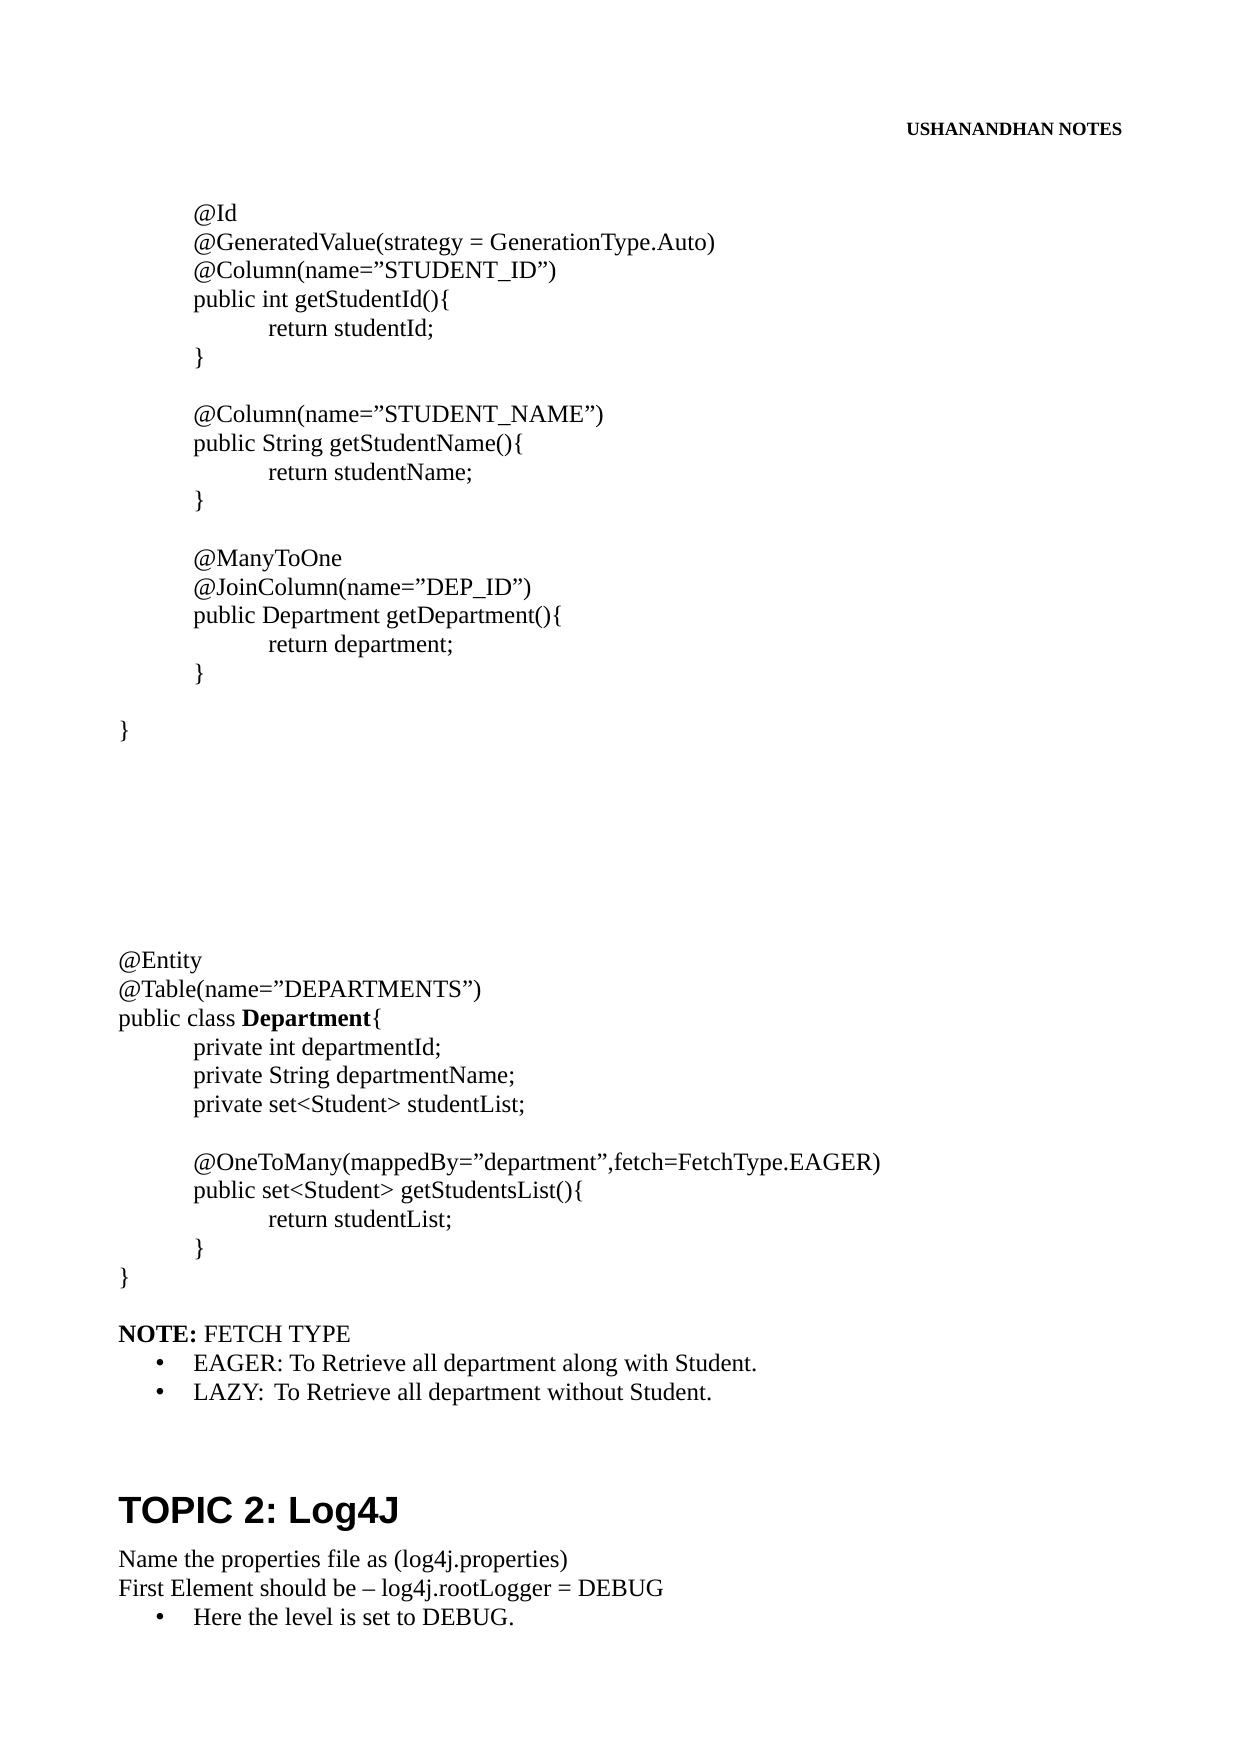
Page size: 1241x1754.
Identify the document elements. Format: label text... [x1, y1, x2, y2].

text @Entity [118, 945, 1122, 974]
text } [118, 1262, 1122, 1290]
list LAZY: To Retrieve all department without Student. [156, 1377, 1122, 1405]
text public String getStudentName(){ [118, 428, 1122, 457]
text public set<Student> getStudentsList(){ [118, 1175, 1122, 1204]
subtitle TOPIC 2: Log4J [118, 1488, 1122, 1532]
text return studentList; [118, 1204, 1122, 1233]
text return department; [118, 629, 1122, 658]
list EAGER: To Retrieve all department along with Student. [156, 1348, 1122, 1377]
text } [118, 342, 1122, 370]
text @GeneratedValue(strategy = GenerationType.Auto) [118, 227, 1122, 255]
text @Column(name=”STUDENT_NAME”) [118, 399, 1122, 428]
text @OneToMany(mappedBy=”department”,fetch=FetchType.EAGER) [118, 1147, 1122, 1175]
text } [118, 485, 1122, 514]
text @Column(name=”STUDENT_ID”) [118, 255, 1122, 284]
text First Element should be – log4j.rootLogger = DEBUG [118, 1573, 1122, 1602]
text } [118, 658, 1122, 687]
text private set<Student> studentList; [118, 1089, 1122, 1118]
text private String departmentName; [118, 1060, 1122, 1089]
text Name the properties file as (log4j.properties) [118, 1544, 1122, 1573]
text return studentName; [118, 457, 1122, 485]
text return studentId; [118, 313, 1122, 342]
list Here the level is set to DEBUG. [156, 1602, 1122, 1630]
text NOTE: FETCH TYPE [118, 1319, 1122, 1348]
text } [118, 1233, 1122, 1262]
text public int getStudentId(){ [118, 284, 1122, 313]
text public class Department{ [118, 1003, 1122, 1032]
text public Department getDepartment(){ [118, 600, 1122, 629]
text @JoinColumn(name=”DEP_ID”) [118, 572, 1122, 600]
text @Table(name=”DEPARTMENTS”) [118, 974, 1122, 1003]
text @Id [118, 198, 1122, 227]
text private int departmentId; [118, 1032, 1122, 1060]
text @ManyToOne [118, 543, 1122, 572]
text } [118, 715, 1122, 744]
